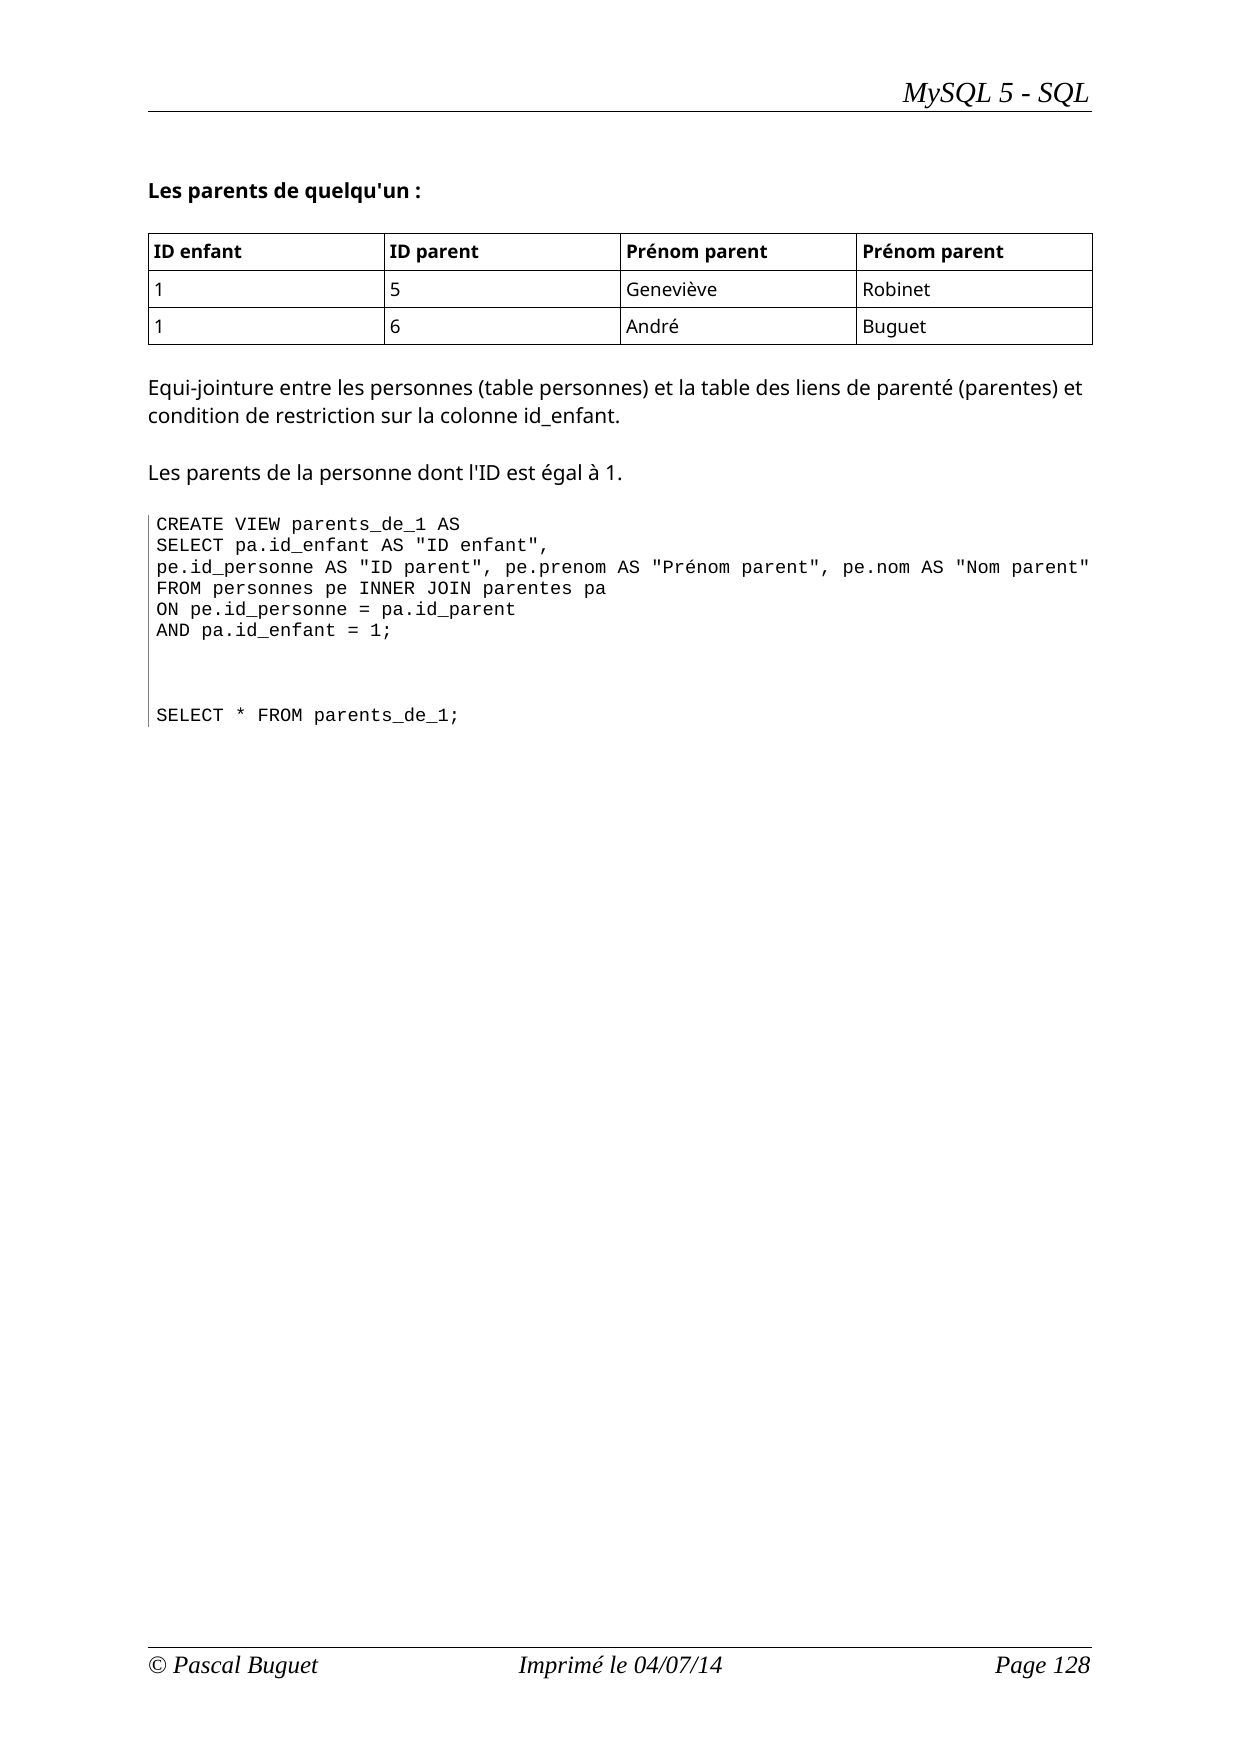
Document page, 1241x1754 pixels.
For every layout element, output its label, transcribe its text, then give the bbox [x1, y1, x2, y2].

table_header ID enfant [149, 234, 384, 270]
text Les parents de quelqu'un : [148, 176, 1092, 204]
text SELECT pa.id_enfant AS "ID enfant", [149, 536, 1092, 557]
text AND pa.id_enfant = 1; [149, 621, 1092, 642]
table_cell 1 [149, 271, 384, 307]
table_header Prénom parent [621, 234, 856, 270]
text Equi-jointure entre les personnes (table personnes) et la table des liens de parenté (parentes) et condition de restriction sur la colonne id_enfant. [148, 373, 1092, 430]
table_header ID parent [385, 234, 620, 270]
table_cell Robinet [857, 271, 1092, 307]
table_header Prénom parent [857, 234, 1092, 270]
table_cell 1 [149, 308, 384, 344]
table_cell André [621, 308, 856, 344]
text SELECT * FROM parents_de_1; [149, 706, 1092, 727]
table_cell Buguet [857, 308, 1092, 344]
text FROM personnes pe INNER JOIN parentes pa [149, 579, 1092, 600]
table_cell Geneviève [621, 271, 856, 307]
text ON pe.id_personne = pa.id_parent [149, 600, 1092, 621]
table_cell 6 [385, 308, 620, 344]
text Les parents de la personne dont l'ID est égal à 1. [148, 458, 1092, 487]
table_cell 5 [385, 271, 620, 307]
text pe.id_personne AS "ID parent", pe.prenom AS "Prénom parent", pe.nom AS "Nom parent" [149, 557, 1092, 579]
text CREATE VIEW parents_de_1 AS [149, 515, 1092, 536]
